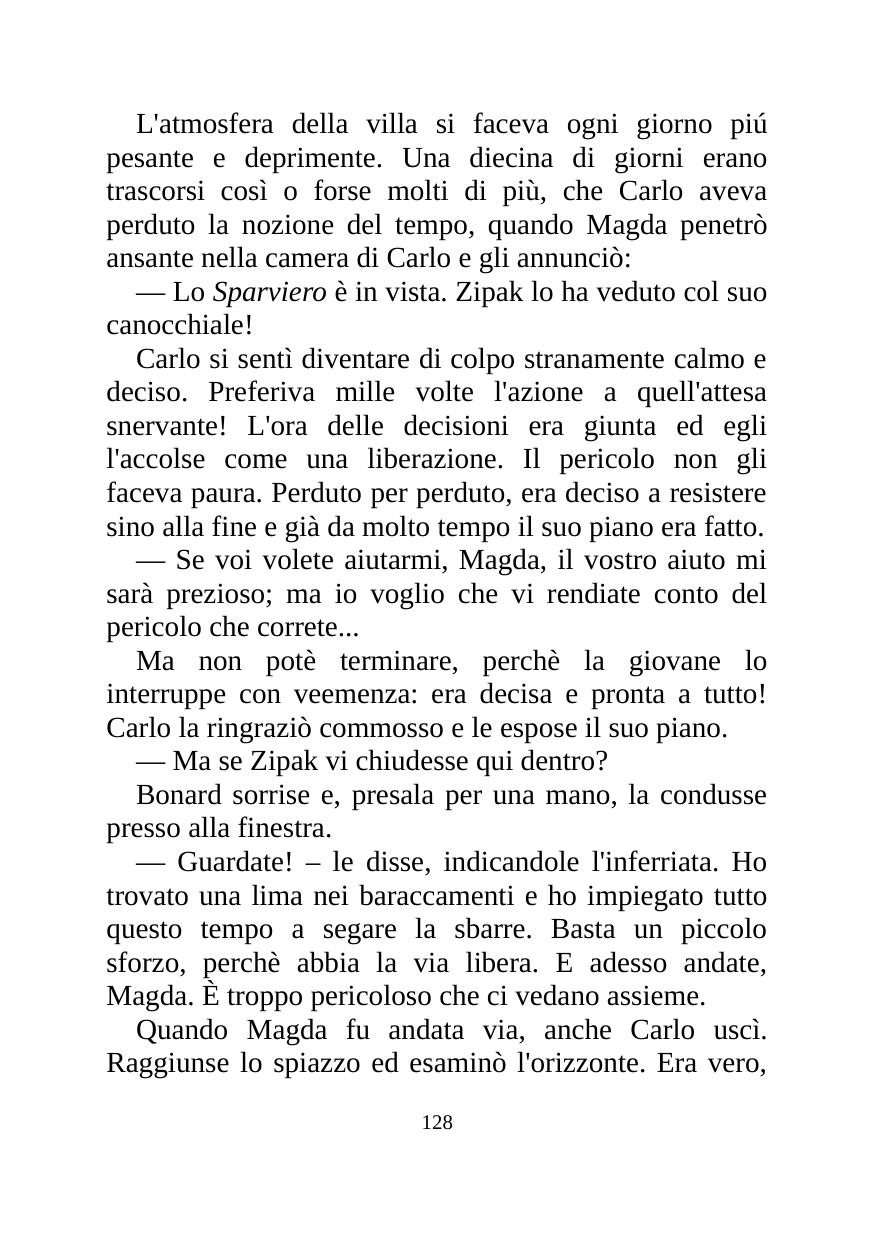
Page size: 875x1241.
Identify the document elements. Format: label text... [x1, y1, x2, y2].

text — Lo Sparviero è in vista. Zipak lo ha veduto col suo canocchiale! [106, 274, 768, 341]
text Carlo si sentì diventare di colpo stranamente calmo e deciso. Preferiva mille volte l'azione a quell'attesa snervante! L'ora delle decisioni era giunta ed egli l'accolse come una liberazione. Il pericolo non gli faceva paura. Perduto per perduto, era deciso a resistere sino alla fine e già da molto tempo il suo piano era fatto. [106, 341, 768, 542]
text — Se voi volete aiutarmi, Magda, il vostro aiuto mi sarà prezioso; ma io voglio che vi rendiate conto del pericolo che correte... [106, 542, 768, 643]
text L'atmosfera della villa si faceva ogni giorno piú pesante e deprimente. Una diecina di giorni erano trascorsi così o forse molti di più, che Carlo aveva perduto la nozione del tempo, quando Magda penetrò ansante nella camera di Carlo e gli annunciò: [106, 106, 768, 274]
text — Guardate! – le disse, indicandole l'inferriata. Ho trovato una lima nei baraccamenti e ho impiegato tutto questo tempo a segare la sbarre. Basta un piccolo sforzo, perchè abbia la via libera. E adesso andate, Magda. È troppo pericoloso che ci vedano assieme. [106, 844, 768, 1012]
text — Ma se Zipak vi chiudesse qui dentro? [106, 743, 768, 777]
text Bonard sorrise e, presala per una mano, la condusse presso alla finestra. [106, 777, 768, 844]
text Ma non potè terminare, perchè la giovane lo interruppe con veemenza: era decisa e pronta a tutto! Carlo la ringraziò commosso e le espose il suo piano. [106, 643, 768, 743]
text Quando Magda fu andata via, anche Carlo uscì. Raggiunse lo spiazzo ed esaminò l'orizzonte. Era vero, [106, 1012, 768, 1079]
